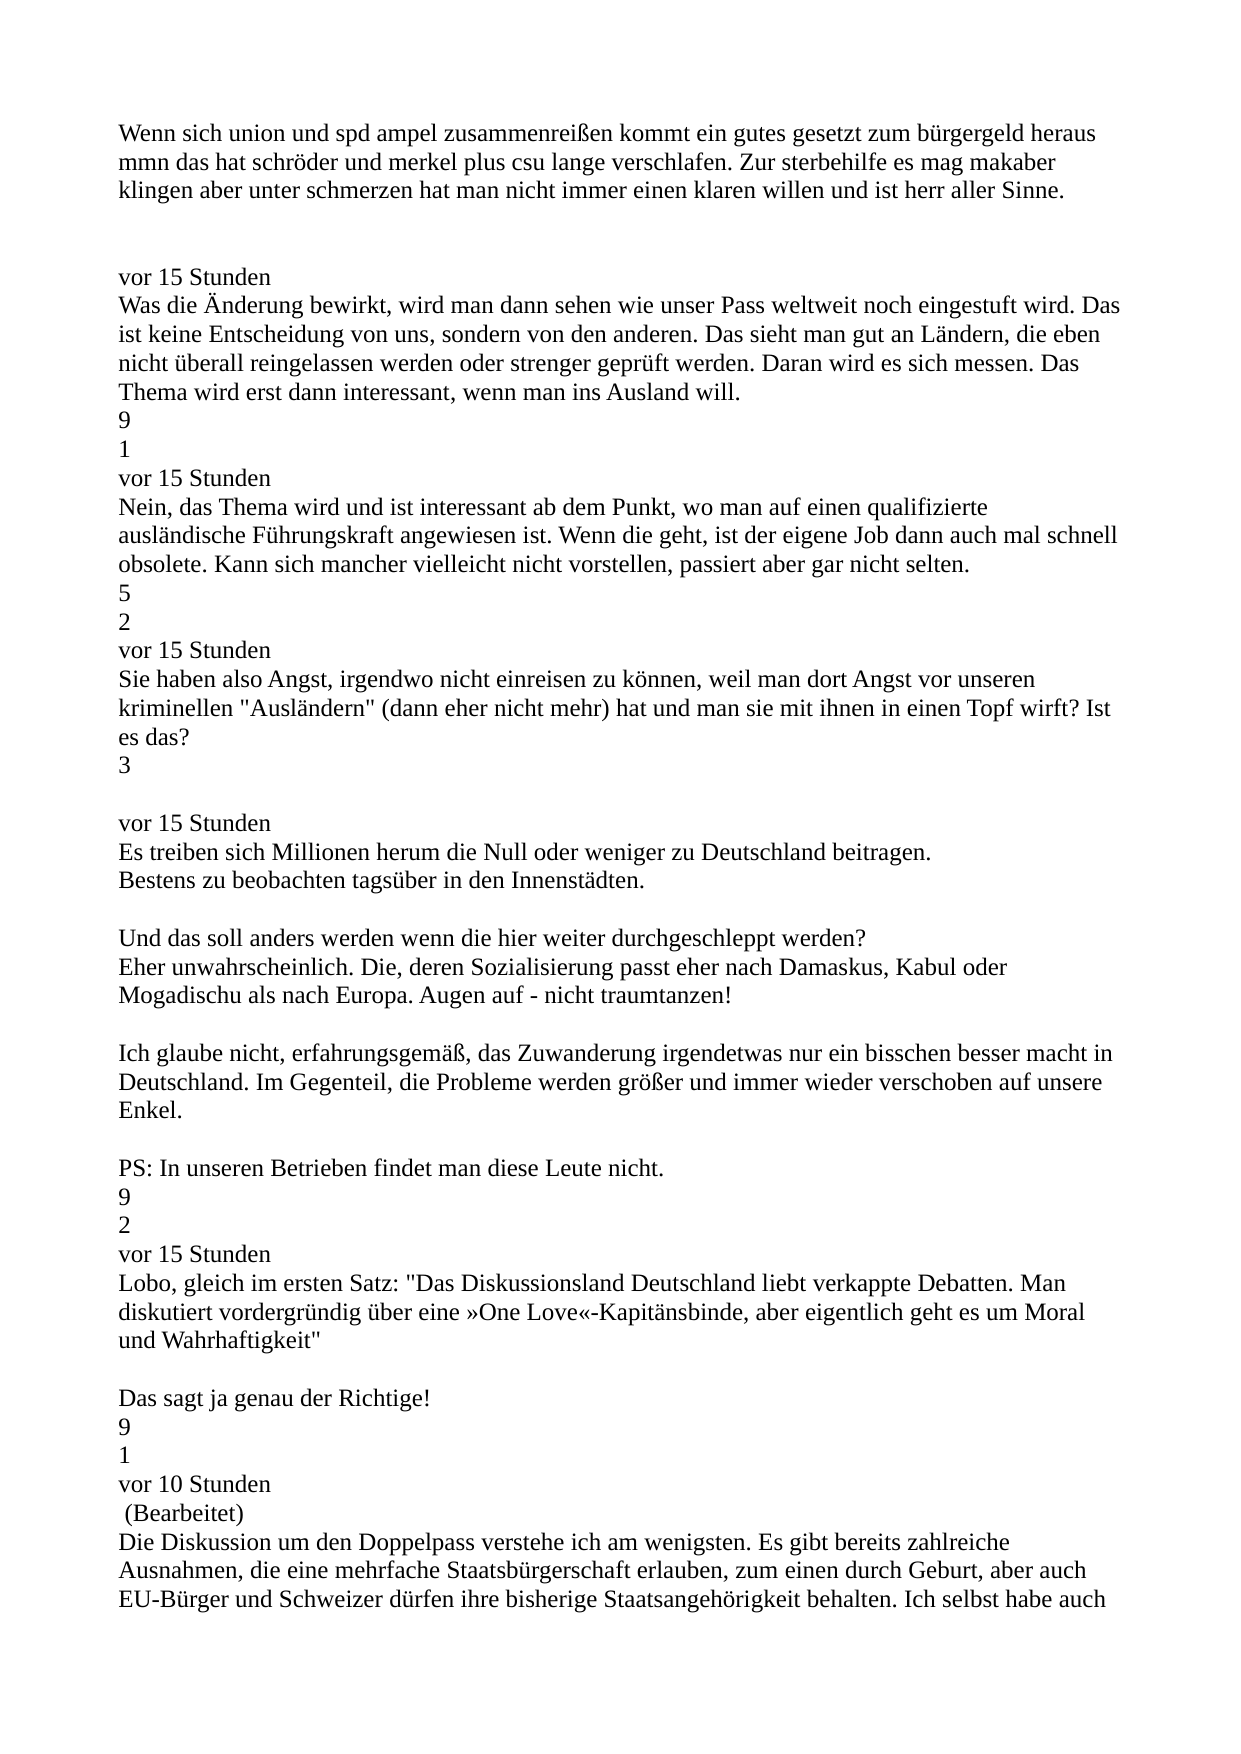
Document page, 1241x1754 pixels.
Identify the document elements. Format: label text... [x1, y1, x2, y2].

text Eher unwahrscheinlich. Die, deren Sozialisierung passt eher nach Damaskus, Kabul oder Mogadischu als nach Europa. Augen auf - nicht traumtanzen! [118, 952, 1122, 1009]
text PS: In unseren Betrieben findet man diese Leute nicht. [118, 1153, 1122, 1182]
text Es treiben sich Millionen herum die Null oder weniger zu Deutschland beitragen. [118, 837, 1122, 866]
text (Bearbeitet) [118, 1498, 1122, 1527]
text 2 [118, 607, 1122, 636]
text Nein, das Thema wird und ist interessant ab dem Punkt, wo man auf einen qualifizierte ausländische Führungskraft angewiesen ist. Wenn die geht, ist der eigene Job dann auch mal schnell obsolete. Kann sich mancher vielleicht nicht vorstellen, passiert aber gar nicht selten. [118, 492, 1122, 578]
text Sie haben also Angst, irgendwo nicht einreisen zu können, weil man dort Angst vor unseren kriminellen "Ausländern" (dann eher nicht mehr) hat und man sie mit ihnen in einen Topf wirft? Ist es das? [118, 664, 1122, 751]
text 1 [118, 1441, 1122, 1469]
text vor 15 Stunden [118, 636, 1122, 664]
text Was die Änderung bewirkt, wird man dann sehen wie unser Pass weltweit noch eingestuft wird. Das ist keine Entscheidung von uns, sondern von den anderen. Das sieht man gut an Ländern, die eben nicht überall reingelassen werden oder strenger geprüft werden. Daran wird es sich messen. Das Thema wird erst dann interessant, wenn man ins Ausland will. [118, 291, 1122, 406]
text Ich glaube nicht, erfahrungsgemäß, das Zuwanderung irgendetwas nur ein bisschen besser macht in Deutschland. Im Gegenteil, die Probleme werden größer und immer wieder verschoben auf unsere Enkel. [118, 1038, 1122, 1124]
text Wenn sich union und spd ampel zusammenreißen kommt ein gutes gesetzt zum bürgergeld heraus mmn das hat schröder und merkel plus csu lange verschlafen. Zur sterbehilfe es mag makaber klingen aber unter schmerzen hat man nicht immer einen klaren willen und ist herr aller Sinne. [118, 118, 1122, 204]
text 5 [118, 578, 1122, 607]
text 9 [118, 1412, 1122, 1441]
text Lobo, gleich im ersten Satz: "Das Diskussionsland Deutschland liebt verkappte Debatten. Man diskutiert vordergründig über eine »One Love«-Kapitänsbinde, aber eigentlich geht es um Moral und Wahrhaftigkeit" [118, 1268, 1122, 1354]
text 9 [118, 406, 1122, 434]
text Das sagt ja genau der Richtige! [118, 1383, 1122, 1412]
text 3 [118, 751, 1122, 779]
text vor 15 Stunden [118, 1239, 1122, 1268]
text vor 15 Stunden [118, 463, 1122, 492]
text vor 15 Stunden [118, 808, 1122, 837]
text 2 [118, 1211, 1122, 1239]
text vor 15 Stunden [118, 262, 1122, 291]
text Bestens zu beobachten tagsüber in den Innenstädten. [118, 866, 1122, 894]
text Die Diskussion um den Doppelpass verstehe ich am wenigsten. Es gibt bereits zahlreiche Ausnahmen, die eine mehrfache Staatsbürgerschaft erlauben, zum einen durch Geburt, aber auch EU-Bürger und Schweizer dürfen ihre bisherige Staatsangehörigkeit behalten. Ich selbst habe auch [118, 1527, 1122, 1613]
text 1 [118, 434, 1122, 463]
text vor 10 Stunden [118, 1469, 1122, 1498]
text Und das soll anders werden wenn die hier weiter durchgeschleppt werden? [118, 923, 1122, 952]
text 9 [118, 1182, 1122, 1211]
